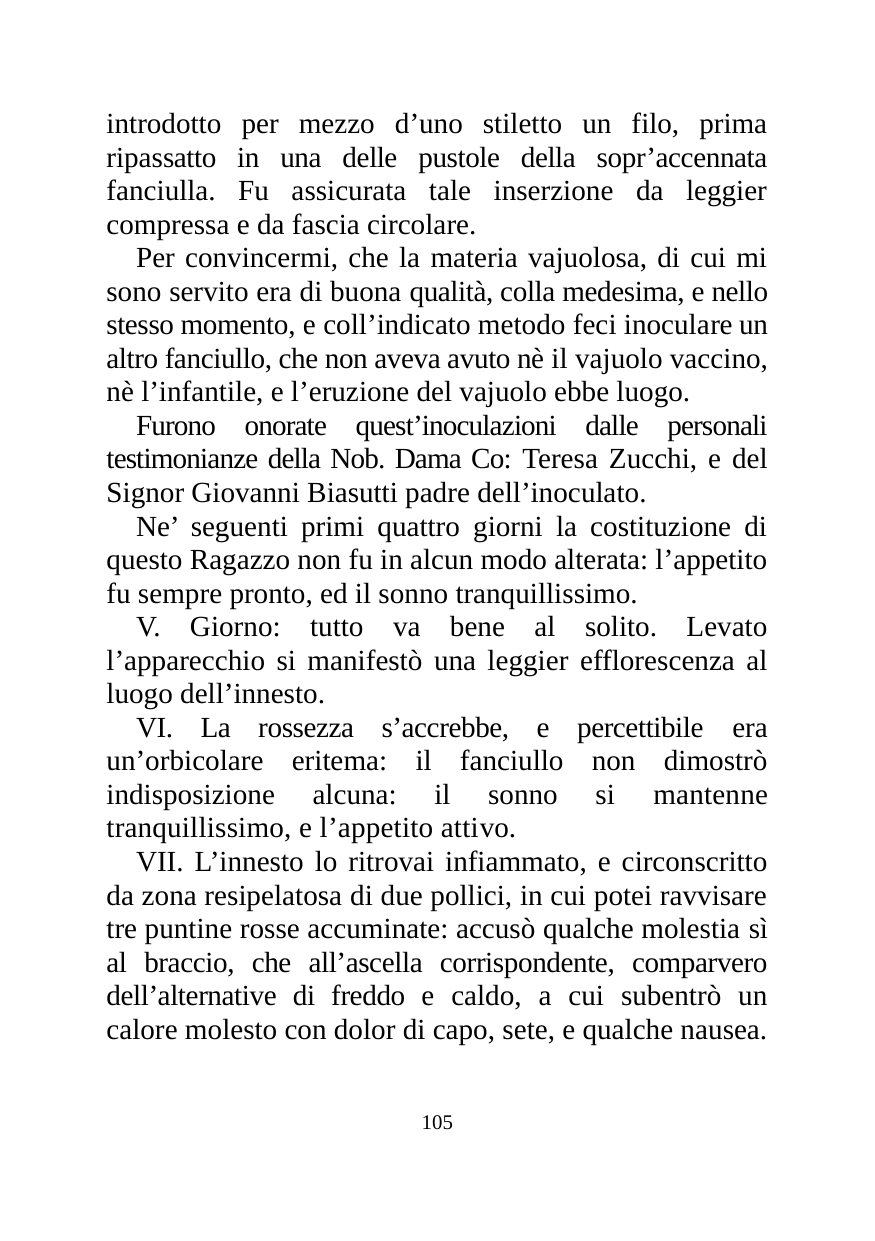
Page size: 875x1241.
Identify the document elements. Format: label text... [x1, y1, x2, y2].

text Ne’ seguenti primi quattro giorni la costituzione di questo Ragazzo non fu in alcun modo alterata: l’appetito fu sempre pronto, ed il sonno tranquillissimo. [106, 509, 768, 609]
text introdotto per mezzo d’uno stiletto un filo, prima ripassatto in una delle pustole della sopr’accennata fanciulla. Fu assicurata tale inserzione da leggier compressa e da fascia circolare. [106, 106, 768, 240]
text V. Giorno: tutto va bene al solito. Levato l’apparecchio si manifestò una leggier efflorescenza al luogo dell’innesto. [106, 609, 768, 710]
text VI. La rossezza s’accrebbe, e percettibile era un’orbicolare eritema: il fanciullo non dimostrò indisposizione alcuna: il sonno si mantenne tranquillissimo, e l’appetito attivo. [106, 710, 768, 844]
text Furono onorate quest’inoculazioni dalle personali testimonianze della Nob. Dama Co: Teresa Zucchi, e del Signor Giovanni Biasutti padre dell’inoculato. [106, 408, 768, 509]
text Per convincermi, che la materia vajuolosa, di cui mi sono servito era di buona qualità, colla medesima, e nello stesso momento, e coll’indicato metodo feci inoculare un altro fanciullo, che non aveva avuto nè il vajuolo vaccino, nè l’infantile, e l’eruzione del vajuolo ebbe luogo. [106, 240, 768, 408]
text VII. L’innesto lo ritrovai infiammato, e circonscritto da zona resipelatosa [sic] di due pollici, in cui potei ravvisare tre puntine rosse accuminate: accusò qualche molestia sì al braccio, che all’ascella corrispondente, comparvero dell’alternative di freddo e caldo, a cui subentrò un calore molesto con dolor di capo, sete, e qualche nausea. [106, 844, 768, 1045]
